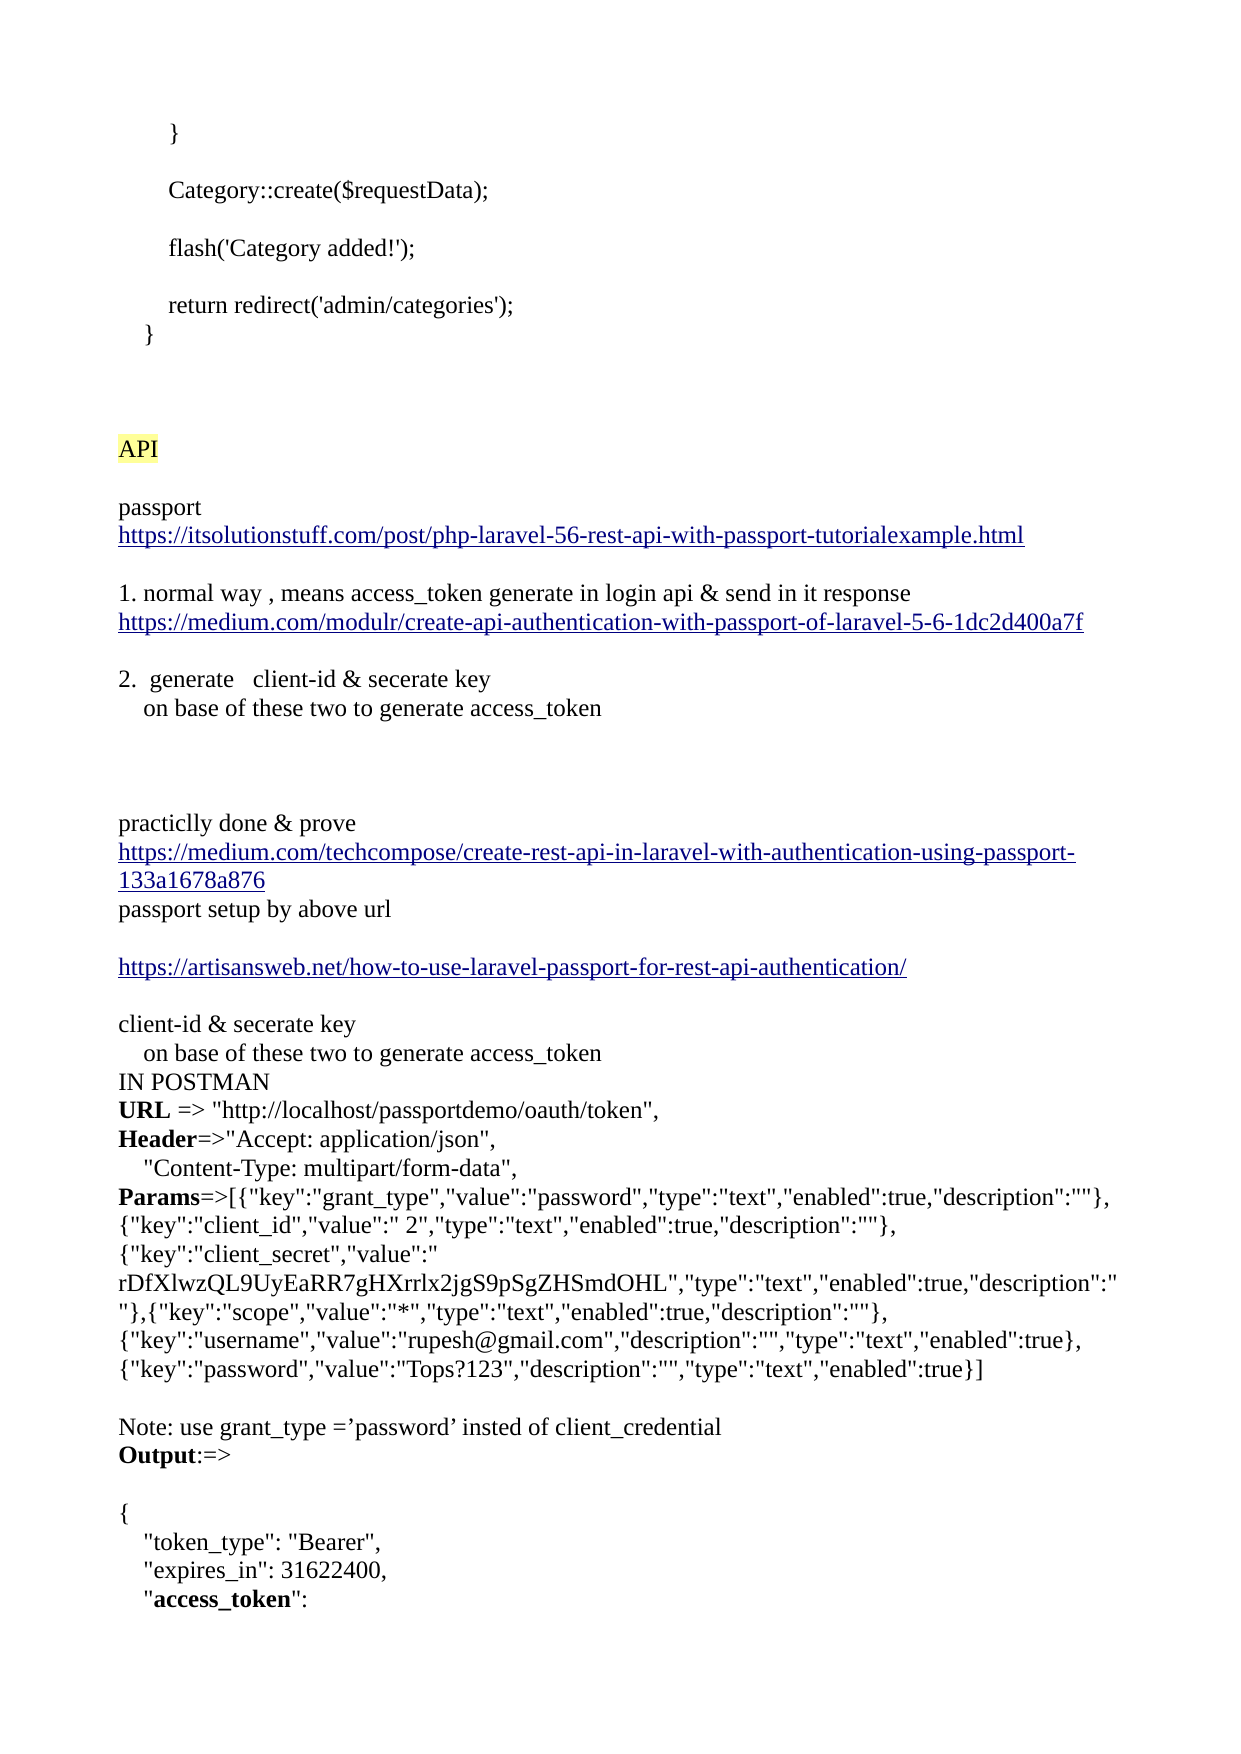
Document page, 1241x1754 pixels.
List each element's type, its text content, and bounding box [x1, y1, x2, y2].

text on base of these two to generate access_token [118, 1038, 1122, 1067]
text IN POSTMAN [118, 1067, 1122, 1096]
text on base of these two to generate access_token [118, 693, 1122, 722]
text URL => "http://localhost/passportdemo/oauth/token", [118, 1096, 1122, 1124]
text passport [118, 492, 1122, 521]
text https://medium.com/techcompose/create-rest-api-in-laravel-with-authentication-using-passport-133a1678a876 [118, 837, 1122, 894]
text return redirect('admin/categories'); [118, 291, 1122, 319]
text flash('Category added!'); [118, 233, 1122, 262]
text "token_type": "Bearer", [118, 1527, 1122, 1556]
text API [118, 434, 1122, 463]
text Header=>"Accept: application/json", [118, 1124, 1122, 1153]
text https://medium.com/modulr/create-api-authentication-with-passport-of-laravel-5-6-1dc2d400a7f [118, 607, 1122, 636]
text https://artisansweb.net/how-to-use-laravel-passport-for-rest-api-authentication/ [118, 952, 1122, 981]
text Category::create($requestData); [118, 176, 1122, 204]
text https://itsolutionstuff.com/post/php-laravel-56-rest-api-with-passport-tutorialexample.html [118, 521, 1122, 549]
text practiclly done & prove [118, 808, 1122, 837]
text Output:=> [118, 1441, 1122, 1469]
text passport setup by above url [118, 894, 1122, 923]
text Note: use grant_type =’password’ insted of client_credential [118, 1412, 1122, 1441]
text 2. generate client-id & secerate key [118, 664, 1122, 693]
text } [118, 118, 1122, 147]
text "expires_in": 31622400, [118, 1556, 1122, 1584]
text Params=>[{"key":"grant_type","value":"password","type":"text","enabled":true,"description":""},{"key":"client_id","value":" 2","type":"text","enabled":true,"description":""},{"key":"client_secret","value":" rDfXlwzQL9UyEaRR7gHXrrlx2jgS9pSgZHSmdOHL","type":"text","enabled":true,"description":""},{"key":"scope","value":"*","type":"text","enabled":true,"description":""},{"key":"username","value":"rupesh@gmail.com","description":"","type":"text","enabled":true},{"key":"password","value":"Tops?123","description":"","type":"text","enabled":true}] [118, 1182, 1122, 1383]
text "Content-Type: multipart/form-data", [118, 1153, 1122, 1182]
text 1. normal way , means access_token generate in login api & send in it response [118, 578, 1122, 607]
text { [118, 1498, 1122, 1527]
text } [118, 319, 1122, 348]
text "access_token": [118, 1584, 1122, 1613]
text client-id & secerate key [118, 1009, 1122, 1038]
